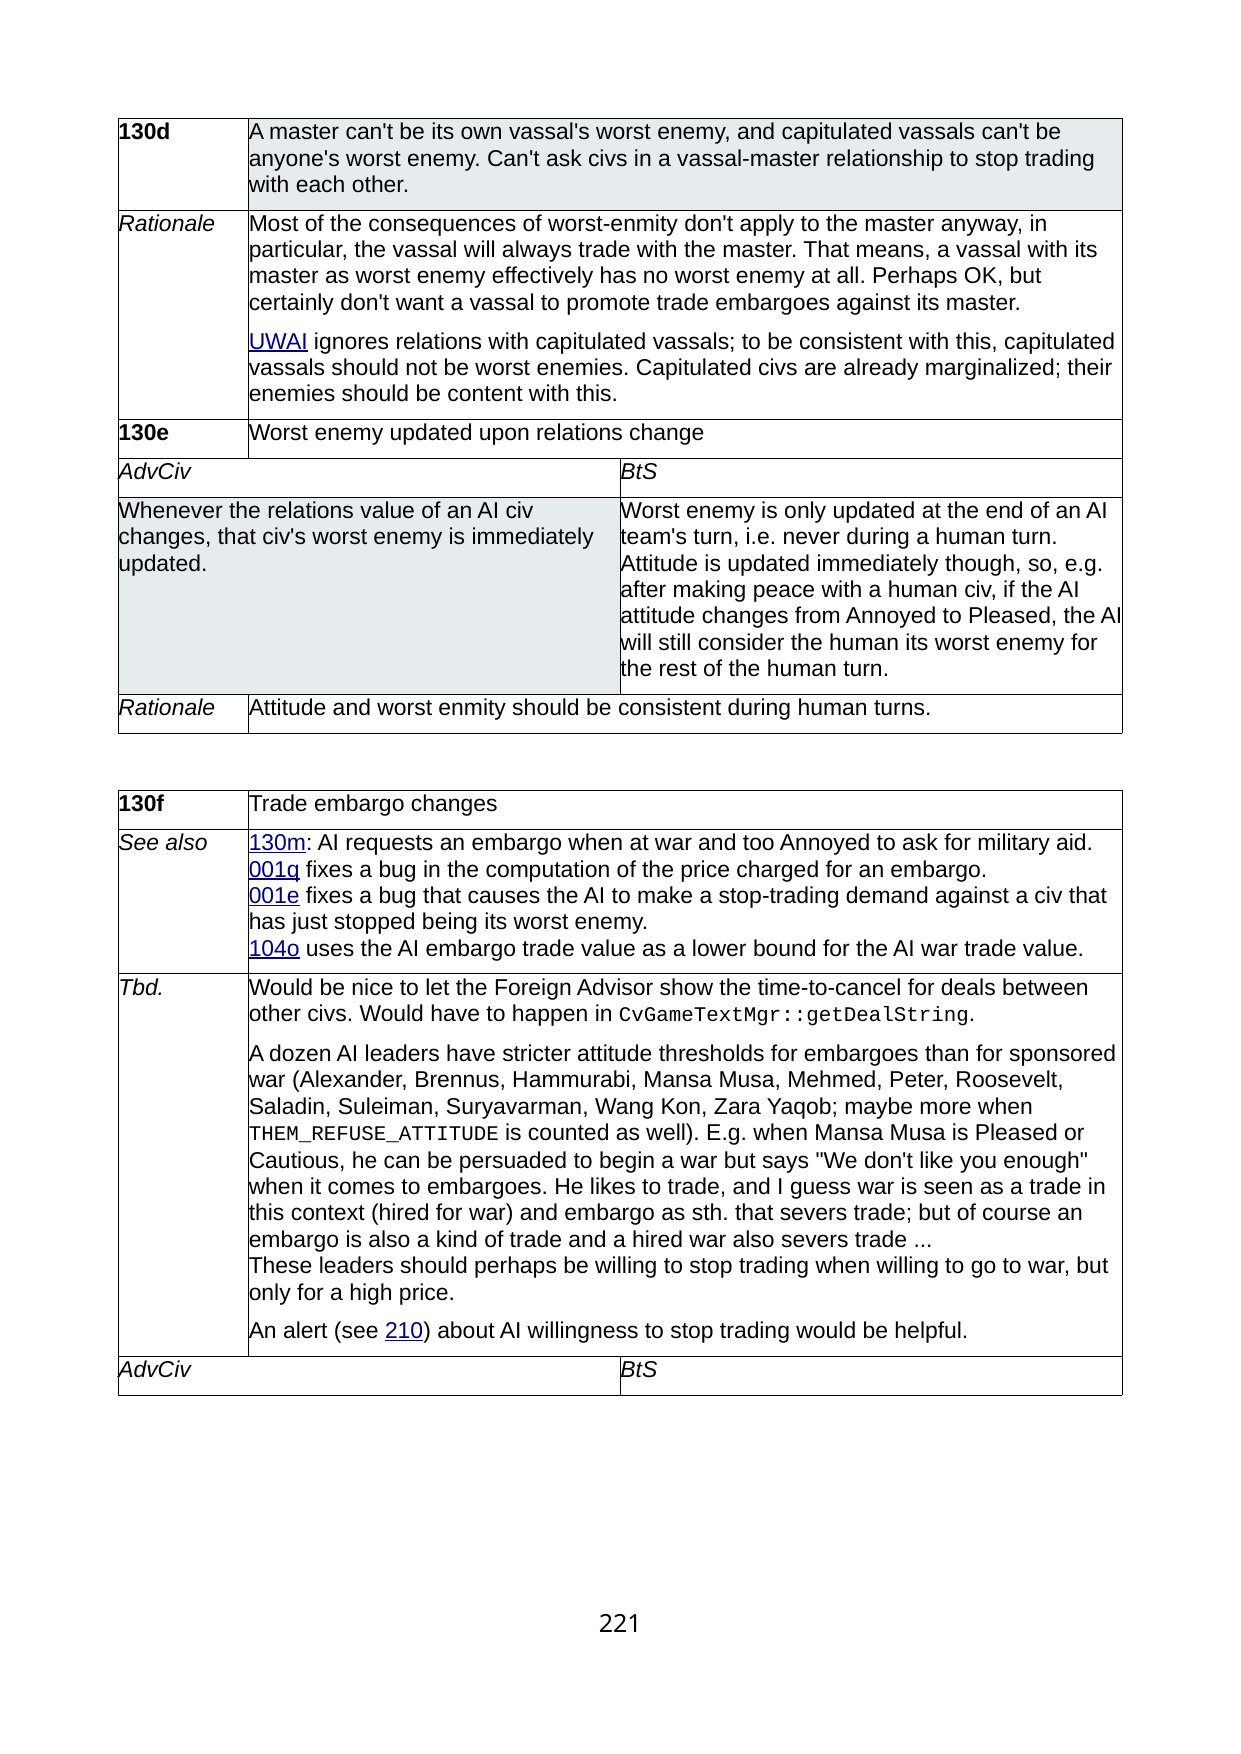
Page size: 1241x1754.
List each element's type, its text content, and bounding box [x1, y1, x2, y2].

table_cell Most of the consequences of worst-enmity don't apply to the master anyway, in particular, the vassal will always trade with the master. That means, a vassal with its master as worst enemy effectively has no worst enemy at all. Perhaps OK, but certainly don't want a vassal to promote trade embargoes against its master. UWAI ignores relations with capitulated vassals; to be consistent with this, capitulated vassals should not be worst enemies. Capitulated civs are already marginalized; their enemies should be content with this. [249, 211, 1122, 419]
table_cell AdvCiv [119, 1357, 620, 1395]
table_cell 130e [119, 420, 248, 458]
table_cell Attitude and worst enmity should be consistent during human turns. [249, 695, 1122, 733]
table_cell Whenever the relations value of an AI civ changes, that civ's worst enemy is immediately updated. [119, 498, 620, 694]
table_cell BtS [621, 459, 1122, 497]
table_cell BtS [621, 1357, 1122, 1395]
table_header 130d [119, 119, 248, 210]
table_cell AdvCiv [119, 459, 620, 497]
table_header Trade embargo changes [249, 791, 1122, 829]
table_cell Worst enemy is only updated at the end of an AI team's turn, i.e. never during a human turn. Attitude is updated immediately though, so, e.g. after making peace with a human civ, if the AI attitude changes from Annoyed to Pleased, the AI will still consider the human its worst enemy for the rest of the human turn. [621, 498, 1122, 694]
table_cell Would be nice to let the Foreign Advisor show the time-to-cancel for deals between other civs. Would have to happen in CvGameTextMgr::getDealString. A dozen AI leaders have stricter attitude thresholds for embargoes than for sponsored war (Alexander, Brennus, Hammurabi, Mansa Musa, Mehmed, Peter, Roosevelt, Saladin, Suleiman, Suryavarman, Wang Kon, Zara Yaqob; maybe more when THEM_REFUSE_ATTITUDE is counted as well). E.g. when Mansa Musa is Pleased or Cautious, he can be persuaded to begin a war but says "We don't like you enough" when it comes to embargoes. He likes to trade, and I guess war is seen as a trade in this context (hired for war) and embargo as sth. that severs trade; but of course an embargo is also a kind of trade and a hired war also severs trade ... These leaders should perhaps be willing to stop trading when willing to go to war, but only for a high price. An alert (see 210) about AI willingness to stop trading would be helpful. [249, 974, 1122, 1356]
table_cell Rationale [119, 695, 248, 733]
table_cell Tbd. [119, 974, 248, 1356]
table_cell See also [119, 830, 248, 973]
table_header A master can't be its own vassal's worst enemy, and capitulated vassals can't be anyone's worst enemy. Can't ask civs in a vassal-master relationship to stop trading with each other. [249, 119, 1122, 210]
table_cell Worst enemy updated upon relations change [249, 420, 1122, 458]
table_header 130f [119, 791, 248, 829]
table_cell 130m: AI requests an embargo when at war and too Annoyed to ask for military aid. 001q fixes a bug in the computation of the price charged for an embargo. 001e fixes a bug that causes the AI to make a stop-trading demand against a civ that has just stopped being its worst enemy. 104o uses the AI embargo trade value as a lower bound for the AI war trade value. [249, 830, 1122, 973]
table_cell Rationale [119, 211, 248, 419]
